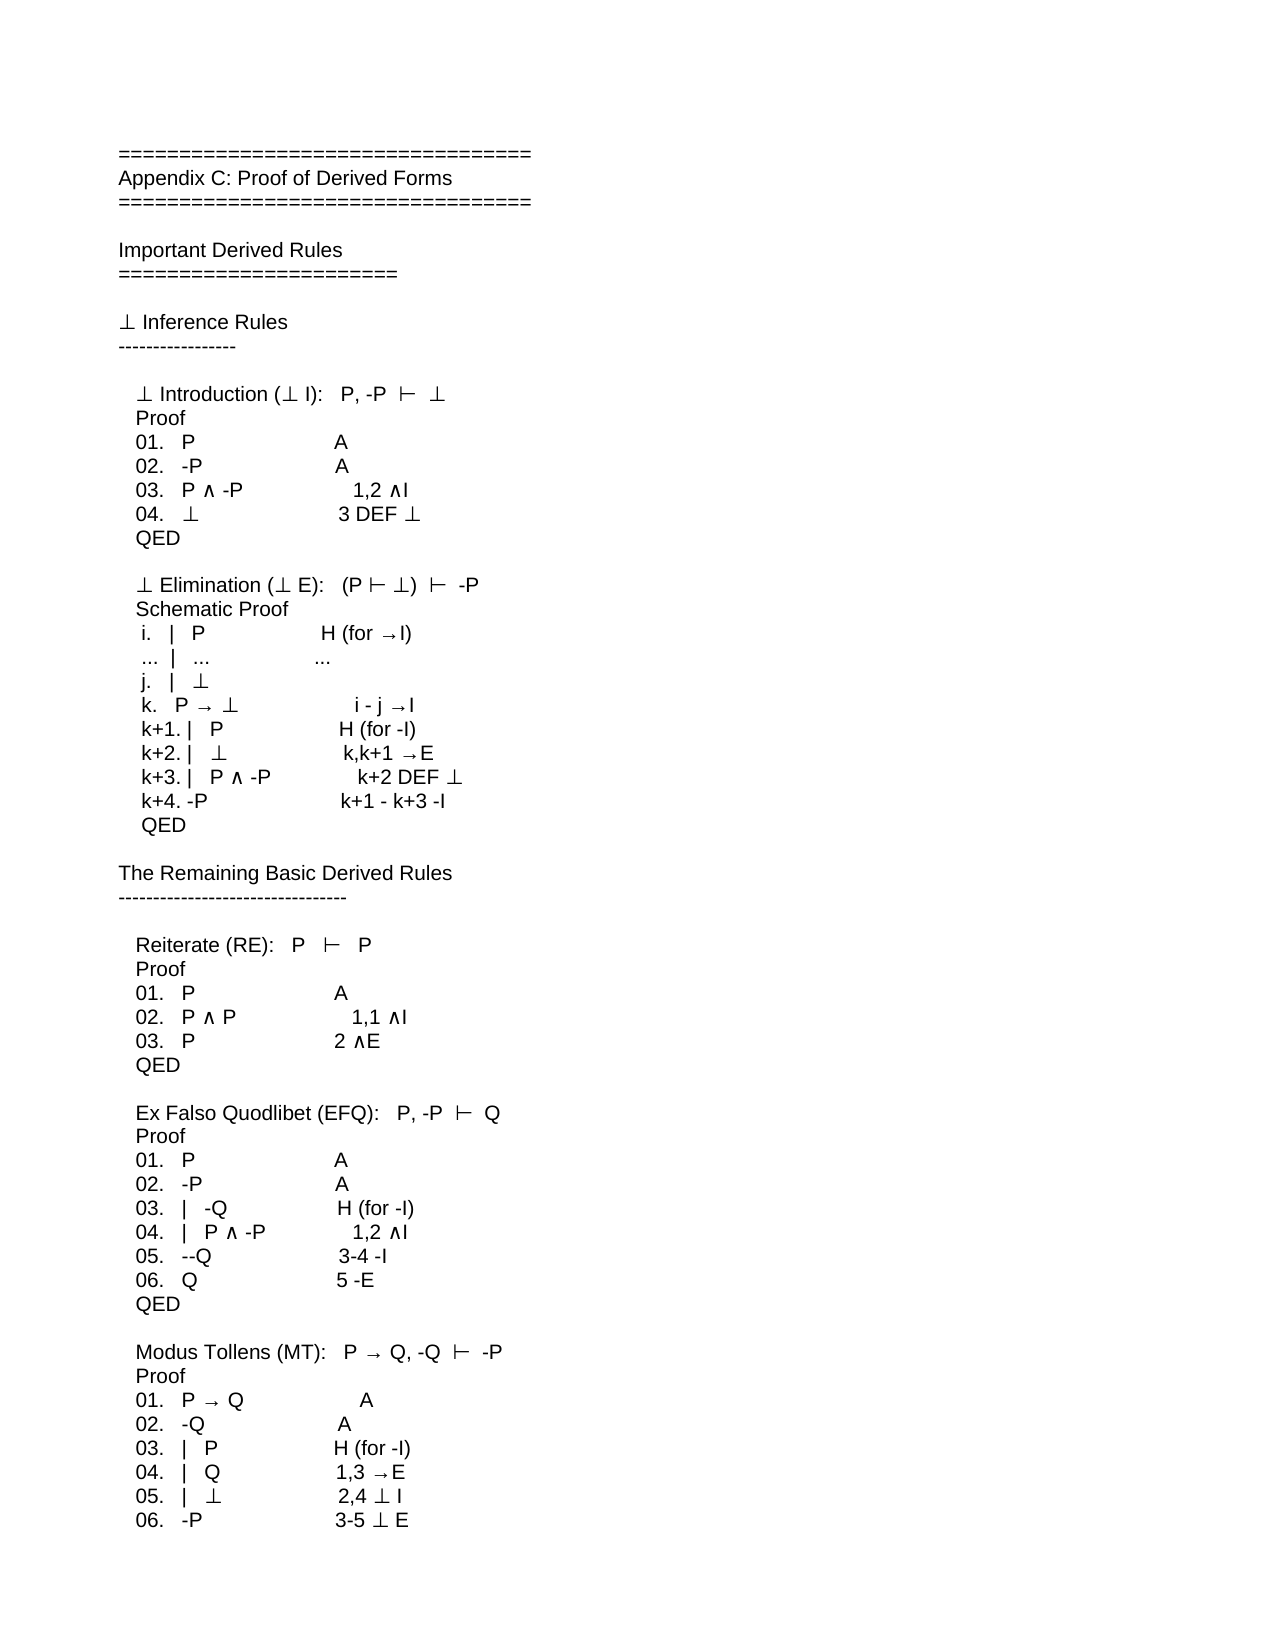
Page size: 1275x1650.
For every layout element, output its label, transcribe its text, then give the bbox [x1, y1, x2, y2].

text Reiterate (RE): P ⊢ P [118, 933, 1157, 957]
text k+4. -P k+1 - k+3 -I [118, 789, 1157, 813]
text QED [118, 1292, 1157, 1316]
text 05. | ⊥ 2,4 ⊥ I [118, 1484, 1157, 1508]
text ================================== [118, 142, 1157, 166]
text 02. P ∧ P 1,1 ∧I [118, 1004, 1157, 1028]
text 02. -P A [118, 453, 1157, 477]
text 01. P → Q A [118, 1388, 1157, 1412]
text 01. P A [118, 981, 1157, 1004]
text k. P → ⊥ i - j →I [118, 693, 1157, 717]
text 03. P 2 ∧E [118, 1028, 1157, 1052]
text Modus Tollens (MT): P → Q, -Q ⊢ -P [118, 1340, 1157, 1364]
text Proof [118, 957, 1157, 981]
text ================================== [118, 190, 1157, 214]
text Important Derived Rules [118, 238, 1157, 262]
text Appendix C: Proof of Derived Forms [118, 166, 1157, 190]
text 03. | P H (for -I) [118, 1436, 1157, 1460]
text Ex Falso Quodlibet (EFQ): P, -P ⊢ Q [118, 1100, 1157, 1124]
text --------------------------------- [118, 885, 1157, 909]
text 05. --Q 3-4 -I [118, 1244, 1157, 1268]
text i. | P H (for →I) [118, 621, 1157, 645]
text Proof [118, 406, 1157, 429]
text Proof [118, 1364, 1157, 1388]
text ----------------- [118, 334, 1157, 358]
text k+2. | ⊥ k,k+1 →E [118, 741, 1157, 765]
text Proof [118, 1124, 1157, 1148]
text 02. -Q A [118, 1412, 1157, 1436]
text Schematic Proof [118, 597, 1157, 621]
text 06. -P 3-5 ⊥ E [118, 1508, 1157, 1532]
text The Remaining Basic Derived Rules [118, 861, 1157, 885]
text 04. | P ∧ -P 1,2 ∧I [118, 1220, 1157, 1244]
text 04. | Q 1,3 →E [118, 1460, 1157, 1484]
text ⊥ Elimination (⊥ E): (P ⊢ ⊥) ⊢ -P [118, 573, 1157, 597]
text k+3. | P ∧ -P k+2 DEF ⊥ [118, 765, 1157, 789]
text 02. -P A [118, 1172, 1157, 1196]
text 06. Q 5 -E [118, 1268, 1157, 1292]
text k+1. | P H (for -I) [118, 717, 1157, 741]
text ... | ... ... [118, 645, 1157, 669]
text 03. | -Q H (for -I) [118, 1196, 1157, 1220]
text 01. P A [118, 1148, 1157, 1172]
text ⊥ Inference Rules [118, 310, 1157, 334]
text QED [118, 813, 1157, 837]
text QED [118, 1052, 1157, 1076]
text ⊥ Introduction (⊥ I): P, -P ⊢ ⊥ [118, 382, 1157, 406]
text ======================= [118, 262, 1157, 286]
text QED [118, 525, 1157, 549]
text j. | ⊥ [118, 669, 1157, 693]
text 04. ⊥ 3 DEF ⊥ [118, 501, 1157, 525]
text 03. P ∧ -P 1,2 ∧I [118, 477, 1157, 501]
text 01. P A [118, 429, 1157, 453]
